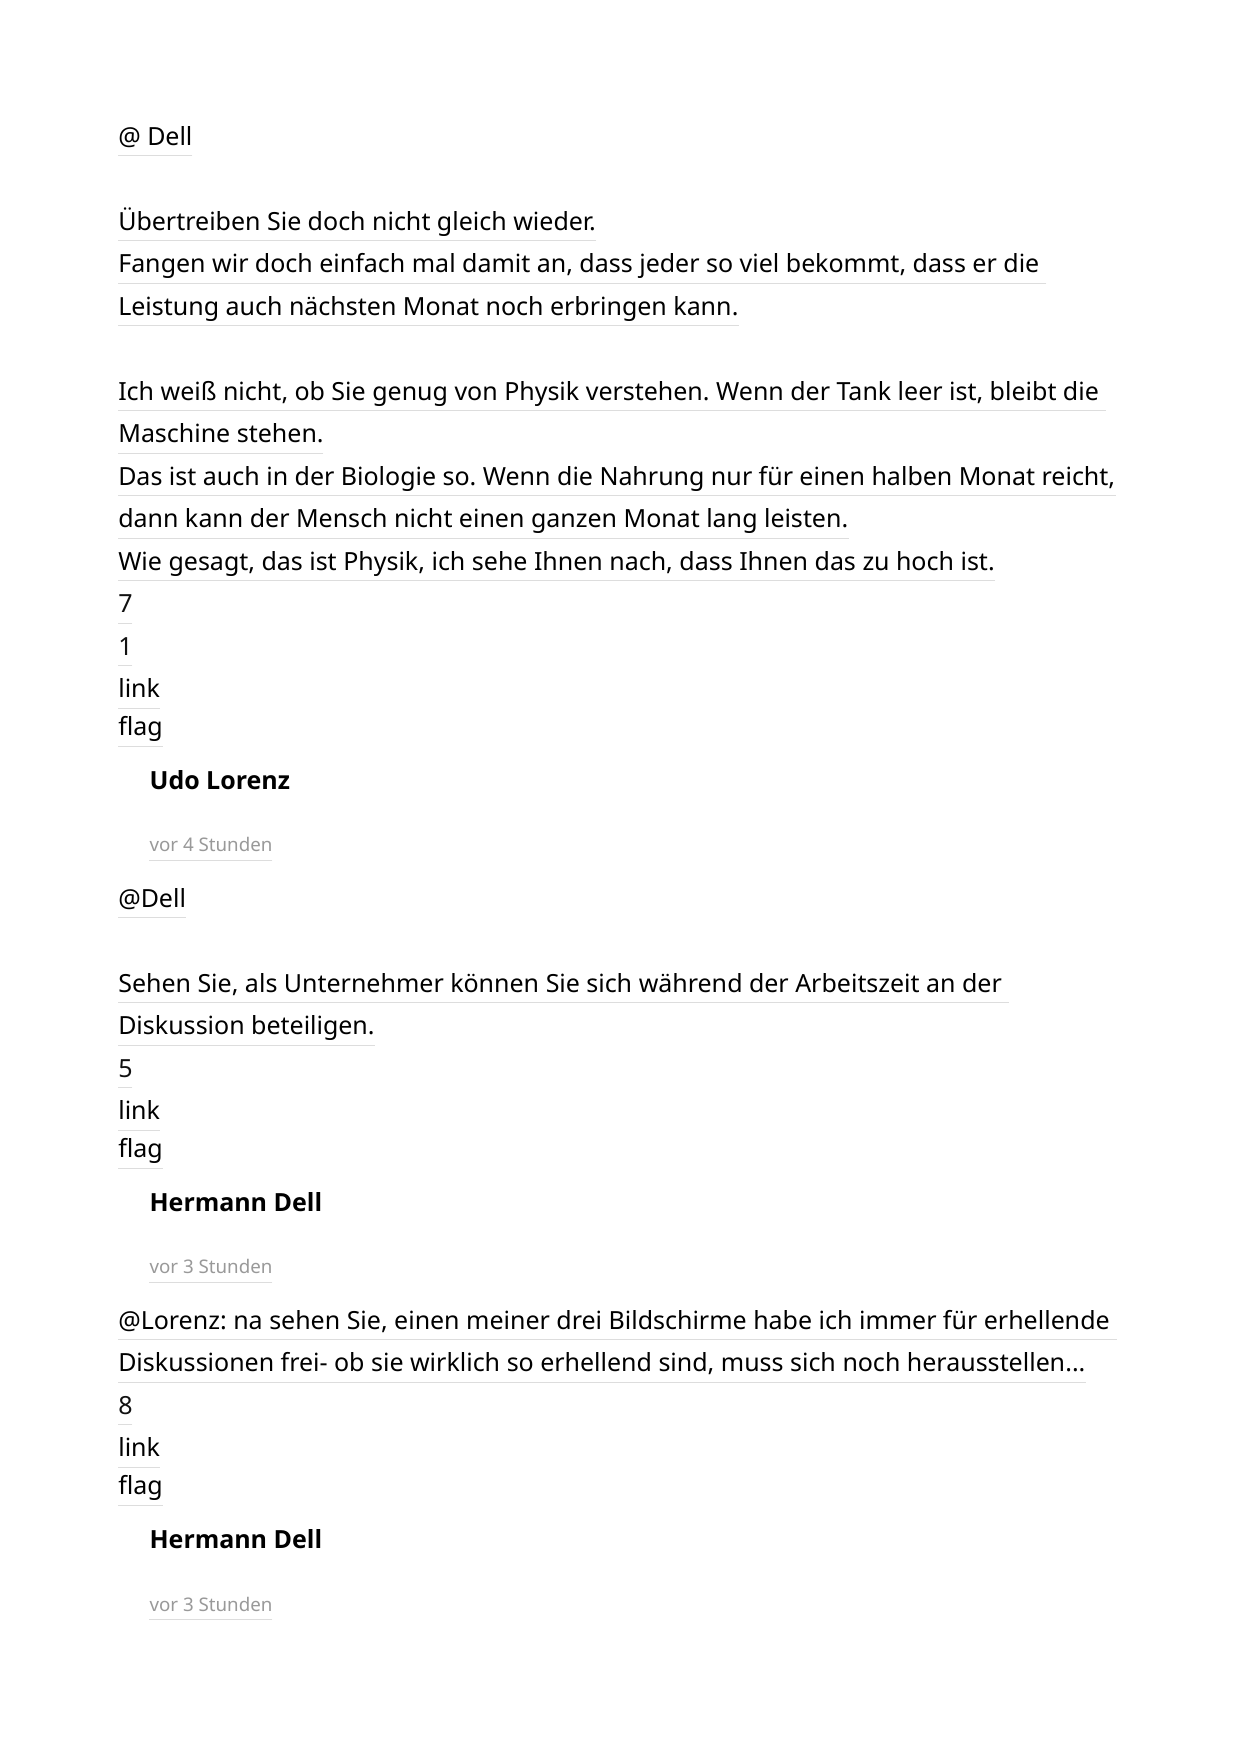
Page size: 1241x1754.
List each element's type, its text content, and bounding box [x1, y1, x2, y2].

text @Lorenz: na sehen Sie, einen meiner drei Bildschirme habe ich immer für erhellende Diskussionen frei- ob sie wirklich so erhellend sind, muss sich noch herausstellen... [118, 1302, 1122, 1383]
text vor 4 Stunden [149, 832, 1117, 861]
text 7 [118, 586, 1122, 624]
text flag [118, 709, 1122, 747]
text Hermann Dell [149, 1184, 1122, 1218]
text Udo Lorenz [149, 762, 1122, 796]
text vor 3 Stunden [149, 1254, 1117, 1283]
text Hermann Dell [149, 1521, 1122, 1556]
text 8 [118, 1387, 1122, 1425]
text 5 [118, 1050, 1122, 1088]
text link [118, 671, 1122, 709]
text @Dell Sehen Sie, als Unternehmer können Sie sich während der Arbeitszeit an der Diskussion beteiligen. [118, 880, 1122, 1046]
text link [118, 1430, 1122, 1468]
text link [118, 1093, 1122, 1131]
text flag [118, 1468, 1122, 1506]
text 1 [118, 628, 1122, 666]
text flag [118, 1131, 1122, 1169]
text vor 3 Stunden [149, 1591, 1117, 1620]
text @ Dell Übertreiben Sie doch nicht gleich wieder. Fangen wir doch einfach mal damit an, dass jeder so viel bekommt, dass er die Leistung auch nächsten Monat noch erbringen kann. Ich weiß nicht, ob Sie genug von Physik verstehen. Wenn der Tank leer ist, bleibt die Maschine stehen. Das ist auch in der Biologie so. Wenn die Nahrung nur für einen halben Monat reicht, dann kann der Mensch nicht einen ganzen Monat lang leisten. Wie gesagt, das ist Physik, ich sehe Ihnen nach, dass Ihnen das zu hoch ist. [118, 118, 1122, 581]
